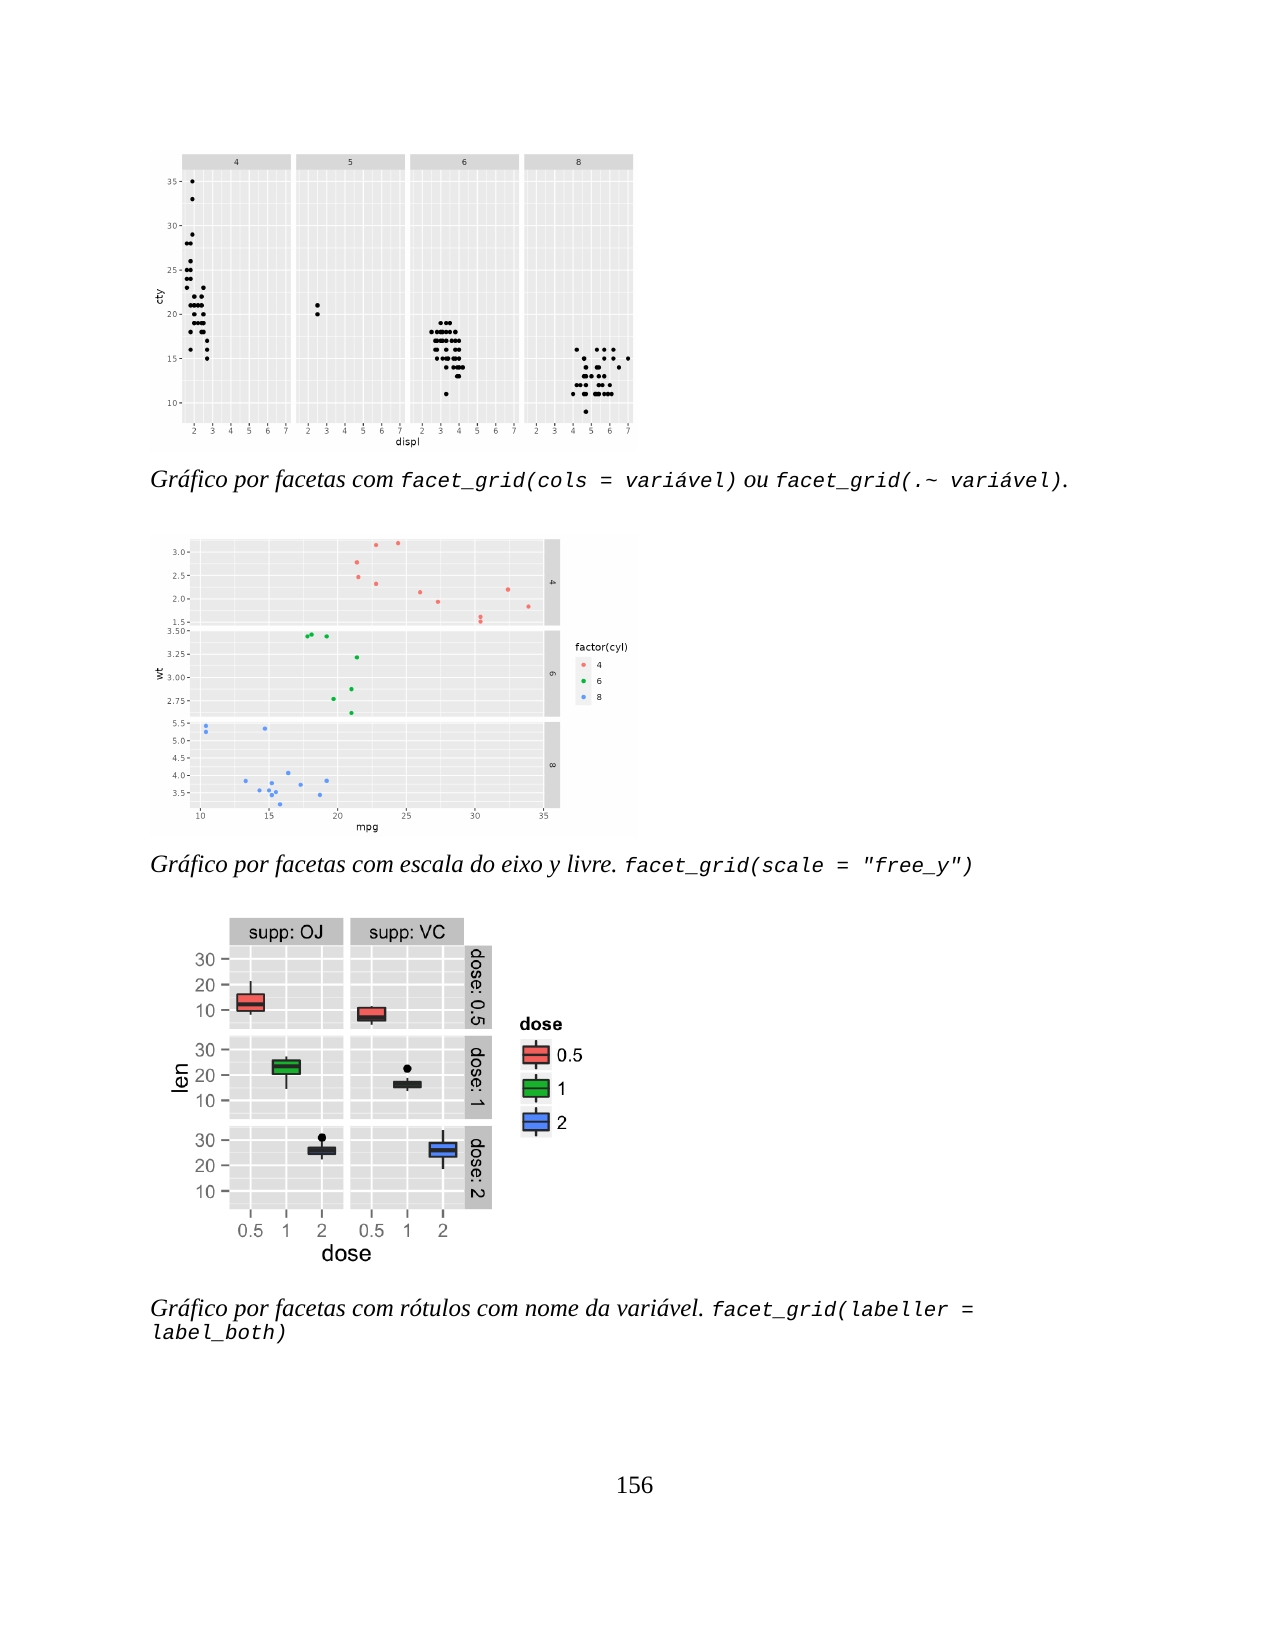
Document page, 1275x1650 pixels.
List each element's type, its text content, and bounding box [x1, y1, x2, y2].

text Gráfico por facetas com facet_grid(cols = variável) ou facet_grid(.~ variável). [150, 464, 1125, 493]
text Gráfico por facetas com escala do eixo y livre. facet_grid(scale = "free_y") [150, 849, 1125, 878]
picture [150, 890, 638, 1281]
picture [150, 534, 638, 837]
text Gráfico por facetas com rótulos com nome da variável. facet_grid(labeller = label_both) [150, 1293, 1125, 1346]
picture [150, 150, 638, 452]
